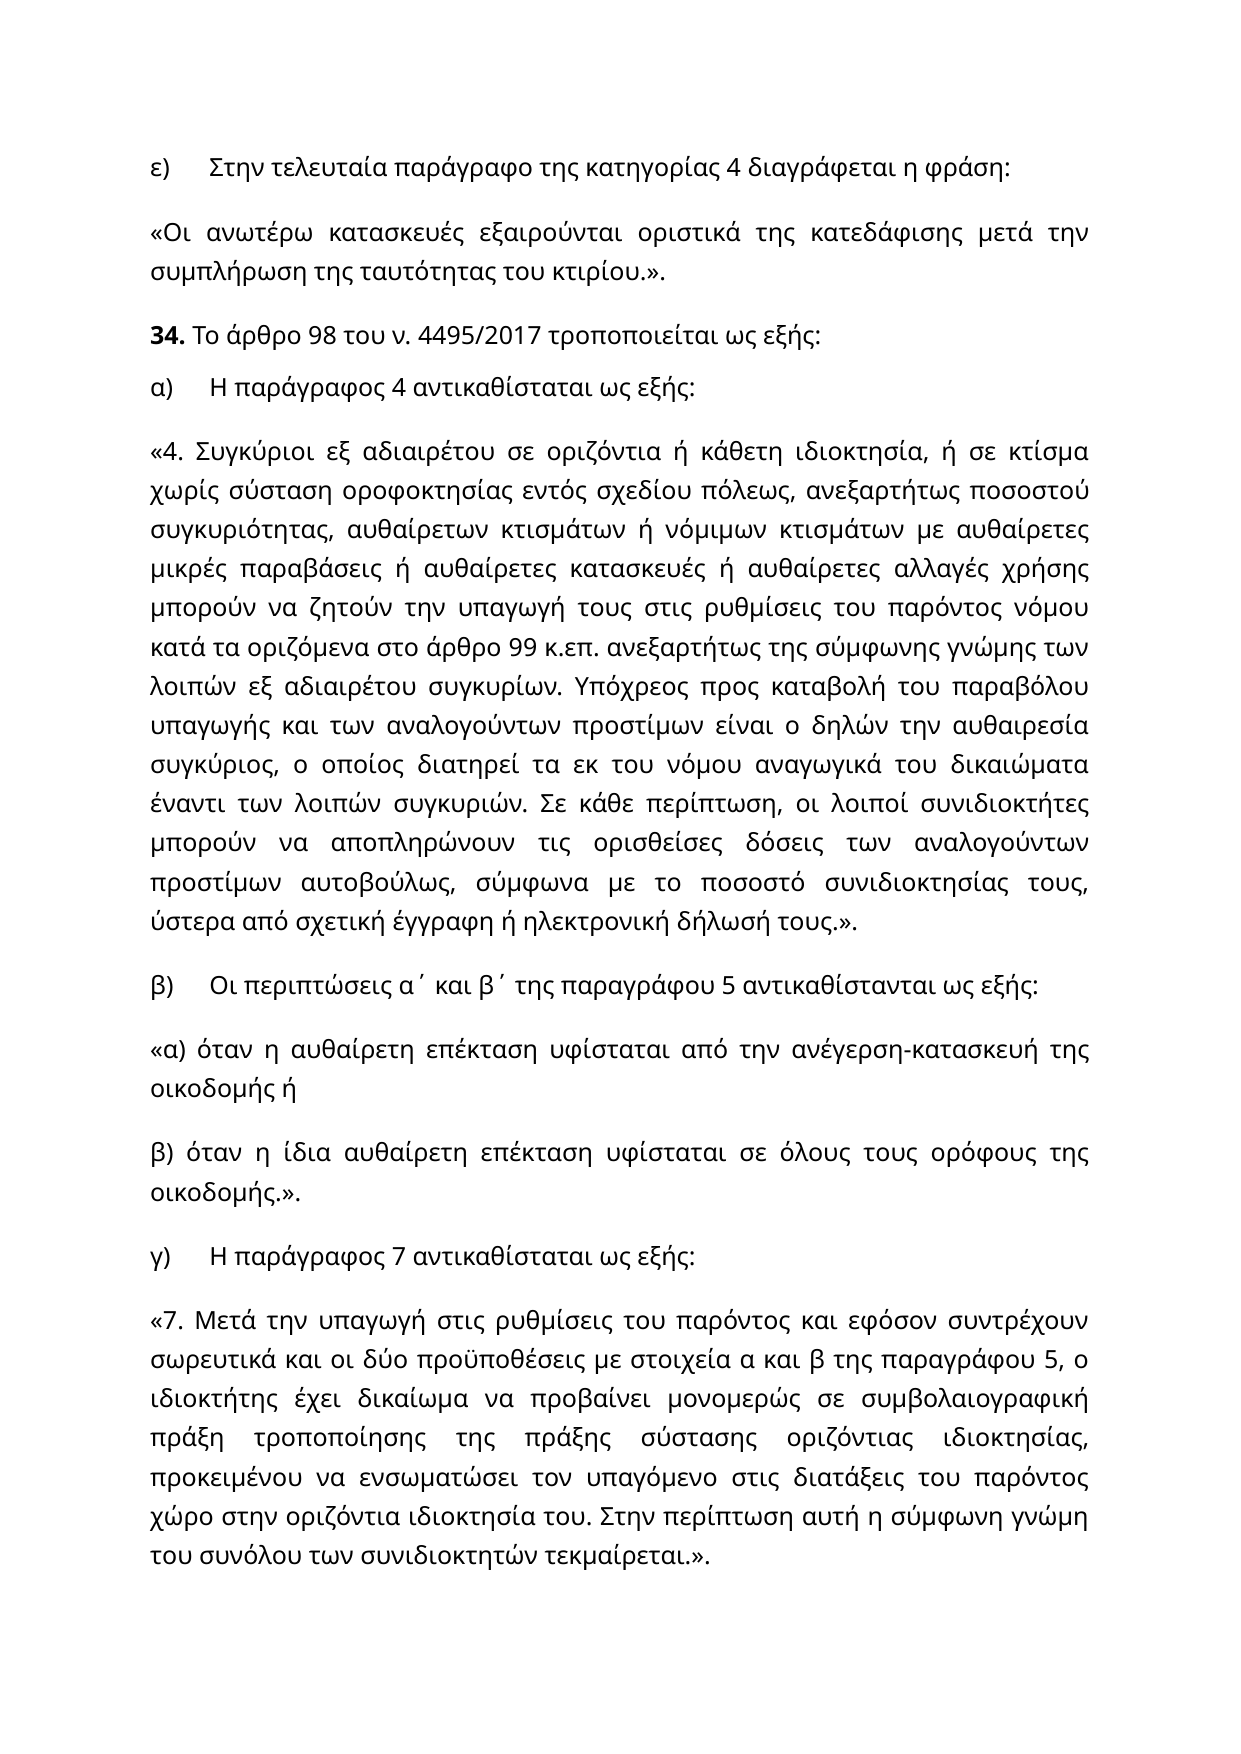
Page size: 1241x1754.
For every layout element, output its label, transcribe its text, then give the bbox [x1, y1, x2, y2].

text «4. Συγκύριοι εξ αδιαιρέτου σε οριζόντια ή κάθετη ιδιοκτησία, ή σε κτίσμα χωρίς σύσταση οροφοκτησίας εντός σχεδίου πόλεως, ανεξαρτήτως ποσοστού συγκυριότητας, αυθαίρετων κτισμάτων ή νόμιμων κτισμάτων με αυθαίρετες μικρές παραβάσεις ή αυθαίρετες κατασκευές ή αυθαίρετες αλλαγές χρήσης μπορούν να ζητούν την υπαγωγή τους στις ρυθμίσεις του παρόντος νόμου κατά τα οριζόμενα στο άρθρο 99 κ.επ. ανεξαρτήτως της σύμφωνης γνώμης των λοιπών εξ αδιαιρέτου συγκυρίων. Υπόχρεος προς καταβολή του παραβόλου υπαγωγής και των αναλογούντων προστίμων είναι ο δηλών την αυθαιρεσία συγκύριος, ο οποίος διατηρεί τα εκ του νόμου αναγωγικά του δικαιώματα έναντι των λοιπών συγκυριών. Σε κάθε περίπτωση, οι λοιποί συνιδιοκτήτες μπορούν να αποπληρώνουν τις ορισθείσες δόσεις των αναλογούντων προστίμων αυτοβούλως, σύμφωνα με το ποσοστό συνιδιοκτησίας τους, ύστερα από σχετική έγγραφη ή ηλεκτρονική δήλωσή τους.». [150, 433, 1090, 937]
list γ) Η παράγραφος 7 αντικαθίσταται ως εξής: [150, 1238, 1090, 1272]
text «Οι ανωτέρω κατασκευές εξαιρούνται οριστικά της κατεδάφισης μετά την συμπλήρωση της ταυτότητας του κτιρίου.». [150, 214, 1090, 287]
list α) Η παράγραφος 4 αντικαθίσταται ως εξής: [150, 369, 1090, 403]
text 34. Το άρθρο 98 του ν. 4495/2017 τροποποιείται ως εξής: [150, 317, 1090, 352]
list β) Οι περιπτώσεις α΄ και β΄ της παραγράφου 5 αντικαθίστανται ως εξής: [150, 967, 1090, 1002]
text β) όταν η ίδια αυθαίρετη επέκταση υφίσταται σε όλους τους ορόφους της οικοδομής.». [150, 1135, 1090, 1208]
list ε) Στην τελευταία παράγραφο της κατηγορίας 4 διαγράφεται η φράση: [150, 150, 1090, 184]
text «7. Μετά την υπαγωγή στις ρυθμίσεις του παρόντος και εφόσον συντρέχουν σωρευτικά και οι δύο προϋποθέσεις με στοιχεία α και β της παραγράφου 5, ο ιδιοκτήτης έχει δικαίωμα να προβαίνει μονομερώς σε συμβολαιογραφική πράξη τροποποίησης της πράξης σύστασης οριζόντιας ιδιοκτησίας, προκειμένου να ενσωματώσει τον υπαγόμενο στις διατάξεις του παρόντος χώρο στην οριζόντια ιδιοκτησία του. Στην περίπτωση αυτή η σύμφωνη γνώμη του συνόλου των συνιδιοκτητών τεκμαίρεται.». [150, 1302, 1090, 1572]
text «α) όταν η αυθαίρετη επέκταση υφίσταται από την ανέγερση-κατασκευή της οικοδομής ή [150, 1032, 1090, 1105]
